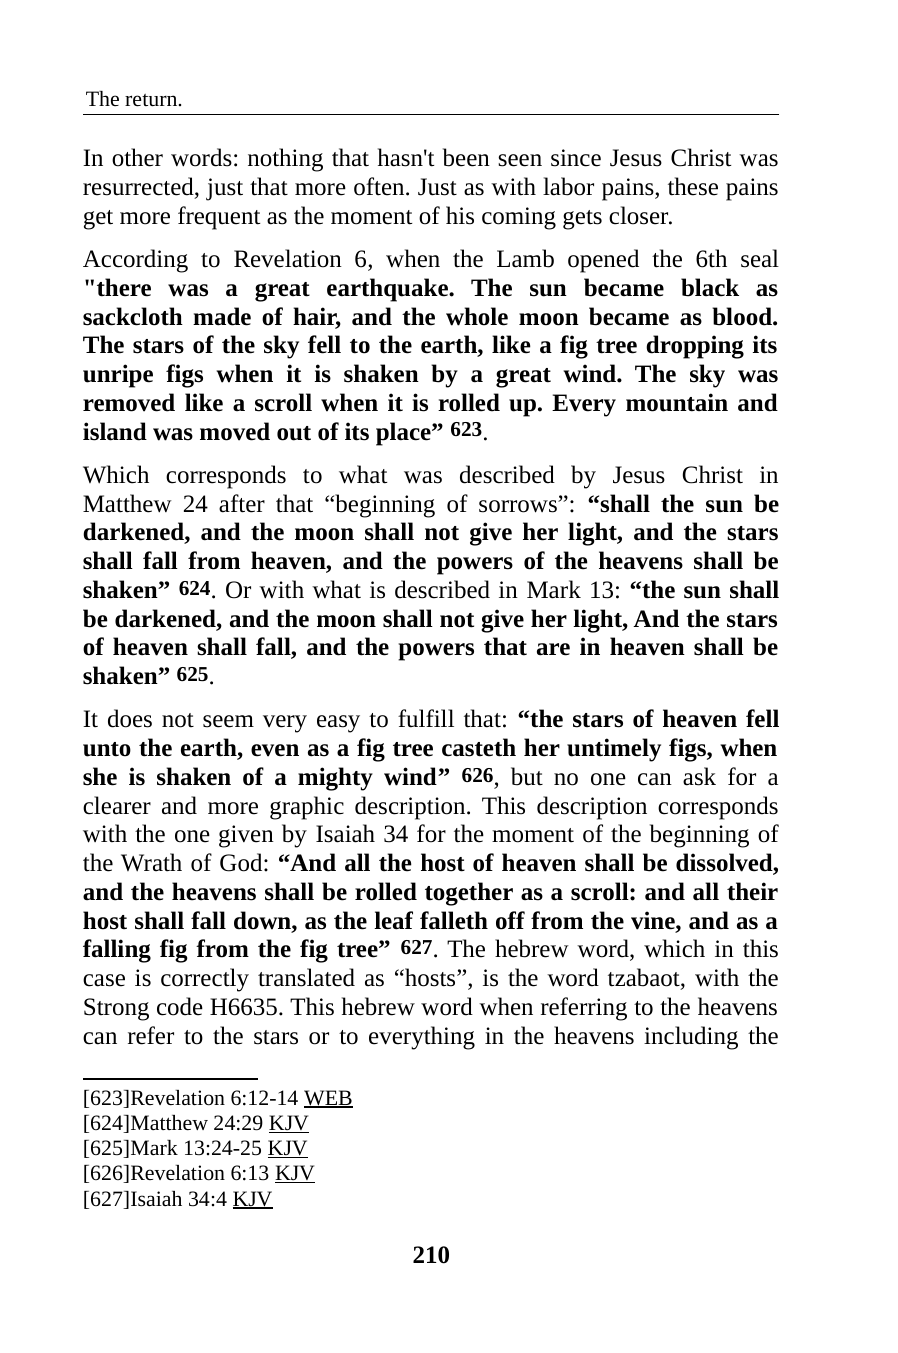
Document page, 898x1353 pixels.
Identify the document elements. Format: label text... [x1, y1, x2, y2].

text In other words: nothing that hasn't been seen since Jesus Christ was resurrected, just that more often. Just as with labor pains, these pains get more frequent as the moment of his coming gets closer. [83, 143, 779, 229]
text According to Revelation 6, when the Lamb opened the 6th seal "there was a great earthquake. The sun became black as sackcloth made of hair, and the whole moon became as blood. The stars of the sky fell to the earth, like a fig tree dropping its unripe figs when it is shaken by a great wind. The sky was removed like a scroll when it is rolled up. Every mountain and island was moved out of its place” . [83, 244, 779, 445]
text Revelation 6:13 KJV [83, 1160, 779, 1186]
text Which corresponds to what was described by Jesus Christ in Matthew 24 after that “beginning of sorrows”: “shall the sun be darkened, and the moon shall not give her light, and the stars shall fall from heaven, and the powers of the heavens shall be shaken” . Or with what is described in Mark 13: “the sun shall be darkened, and the moon shall not give her light, And the stars of heaven shall fall, and the powers that are in heaven shall be shaken” . [83, 460, 779, 690]
text Matthew 24:29 KJV [83, 1110, 779, 1135]
text Mark 13:24-25 KJV [83, 1135, 779, 1160]
text Revelation 6:12-14 WEB [83, 1085, 779, 1110]
text Isaiah 34:4 KJV [83, 1186, 779, 1211]
text It does not seem very easy to fulfill that: “the stars of heaven fell unto the earth, even as a fig tree casteth her untimely figs, when she is shaken of a mighty wind” , but no one can ask for a clearer and more graphic description. This description corresponds with the one given by Isaiah 34 for the moment of the beginning of the Wrath of God: “And all the host of heaven shall be dissolved, and the heavens shall be rolled together as a scroll: and all their host shall fall down, as the leaf falleth off from the vine, and as a falling fig from the fig tree” . The hebrew word, which in this case is correctly translated as “hosts”, is the word tzabaot, with the Strong code H6635. This hebrew word when referring to the heavens can refer to the stars or to everything in the heavens including the [83, 704, 779, 1049]
